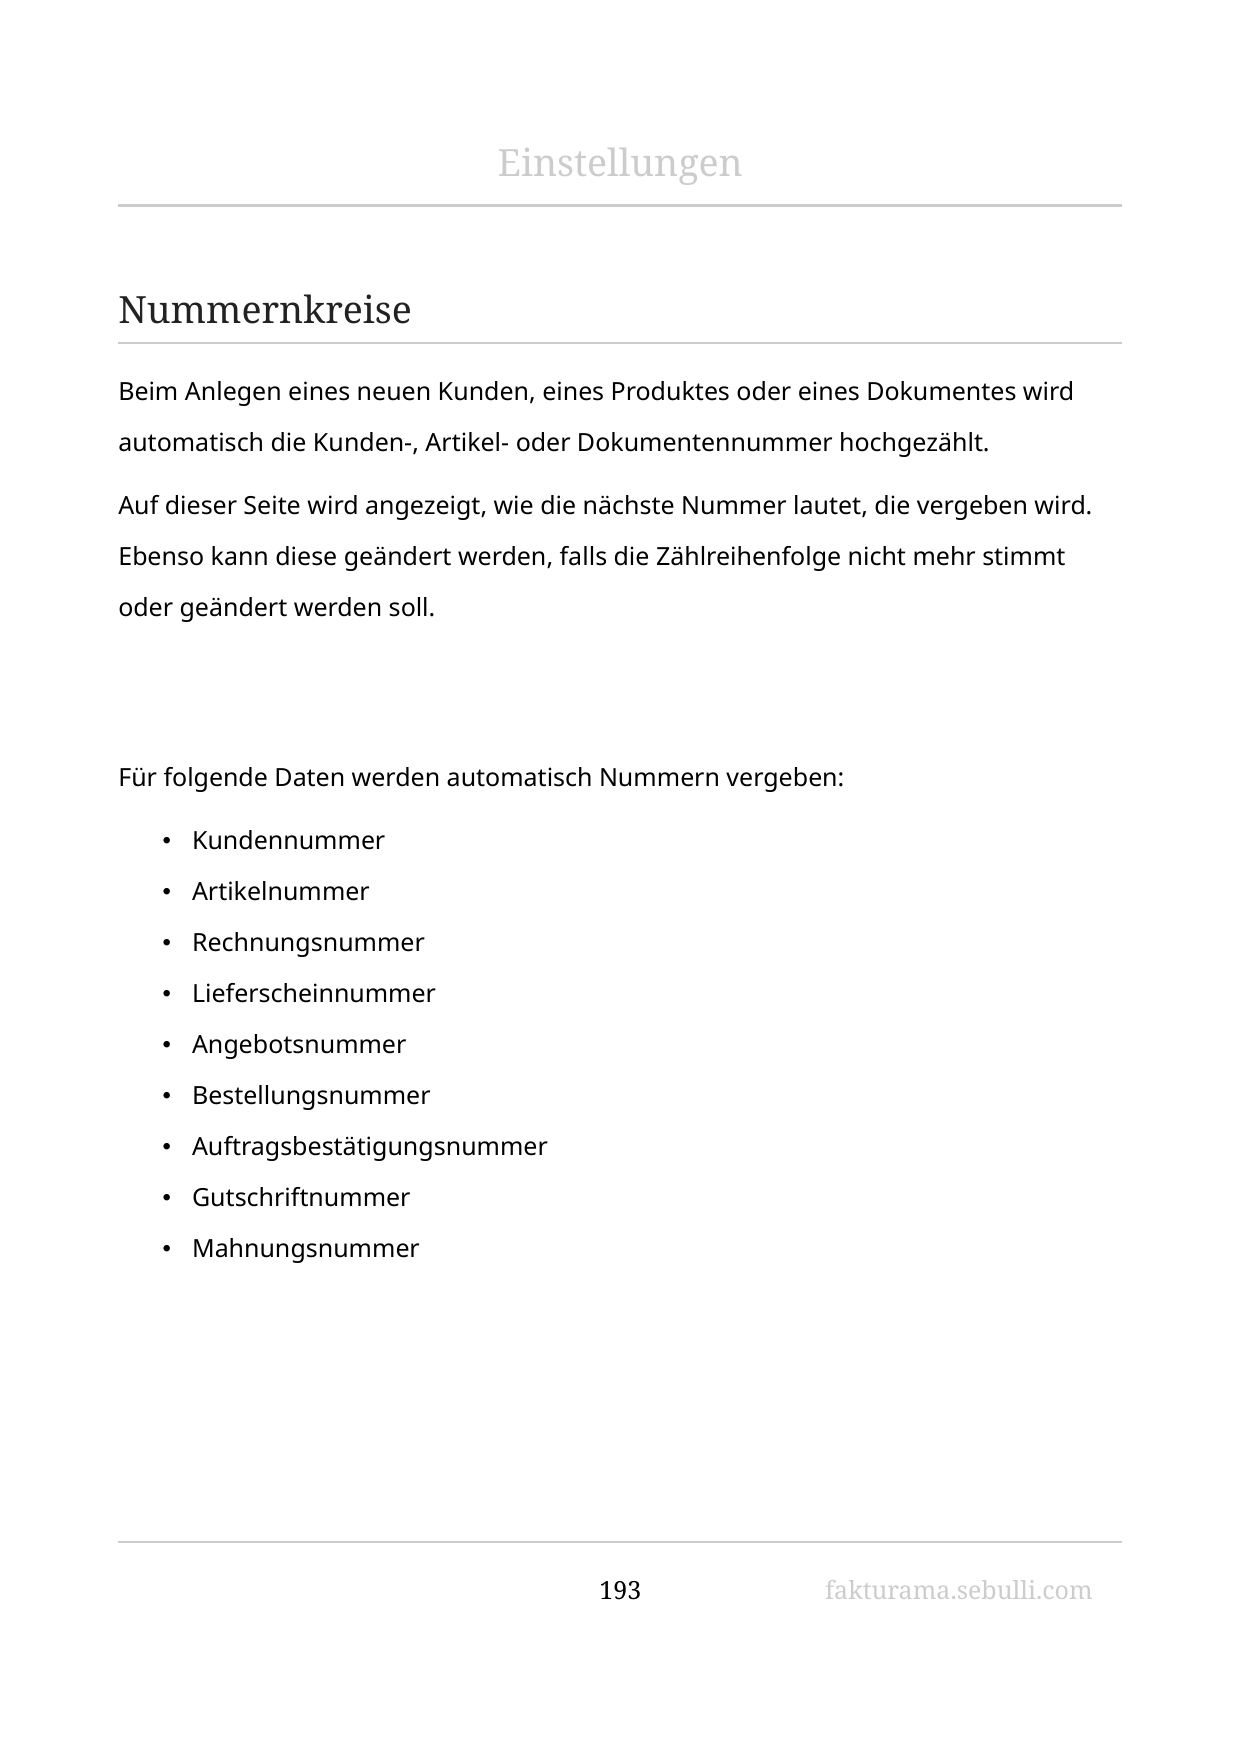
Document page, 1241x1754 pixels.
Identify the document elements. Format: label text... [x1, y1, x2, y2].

list Rechnungsnummer [162, 925, 1122, 959]
list Artikelnummer [162, 874, 1122, 908]
list Bestellungsnummer [162, 1078, 1122, 1112]
list Kundennummer [162, 823, 1122, 857]
text Für folgende Daten werden automatisch Nummern vergeben: [118, 759, 1122, 793]
subtitle Nummernkreise [118, 283, 1122, 342]
text Beim Anlegen eines neuen Kunden, eines Produktes oder eines Dokumentes wird automatisch die Kunden-, Artikel- oder Dokumentennummer hochgezählt. [118, 373, 1122, 458]
list Auftragsbestätigungsnummer [162, 1129, 1122, 1163]
list Lieferscheinnummer [162, 976, 1122, 1010]
text Auf dieser Seite wird angezeigt, wie die nächste Nummer lautet, die vergeben wird. Ebenso kann diese geändert werden, falls die Zählreihenfolge nicht mehr stimmt oder geändert werden soll. [118, 488, 1122, 624]
list Gutschriftnummer [162, 1180, 1122, 1214]
list Mahnungsnummer [162, 1231, 1122, 1265]
list Angebotsnummer [162, 1027, 1122, 1061]
